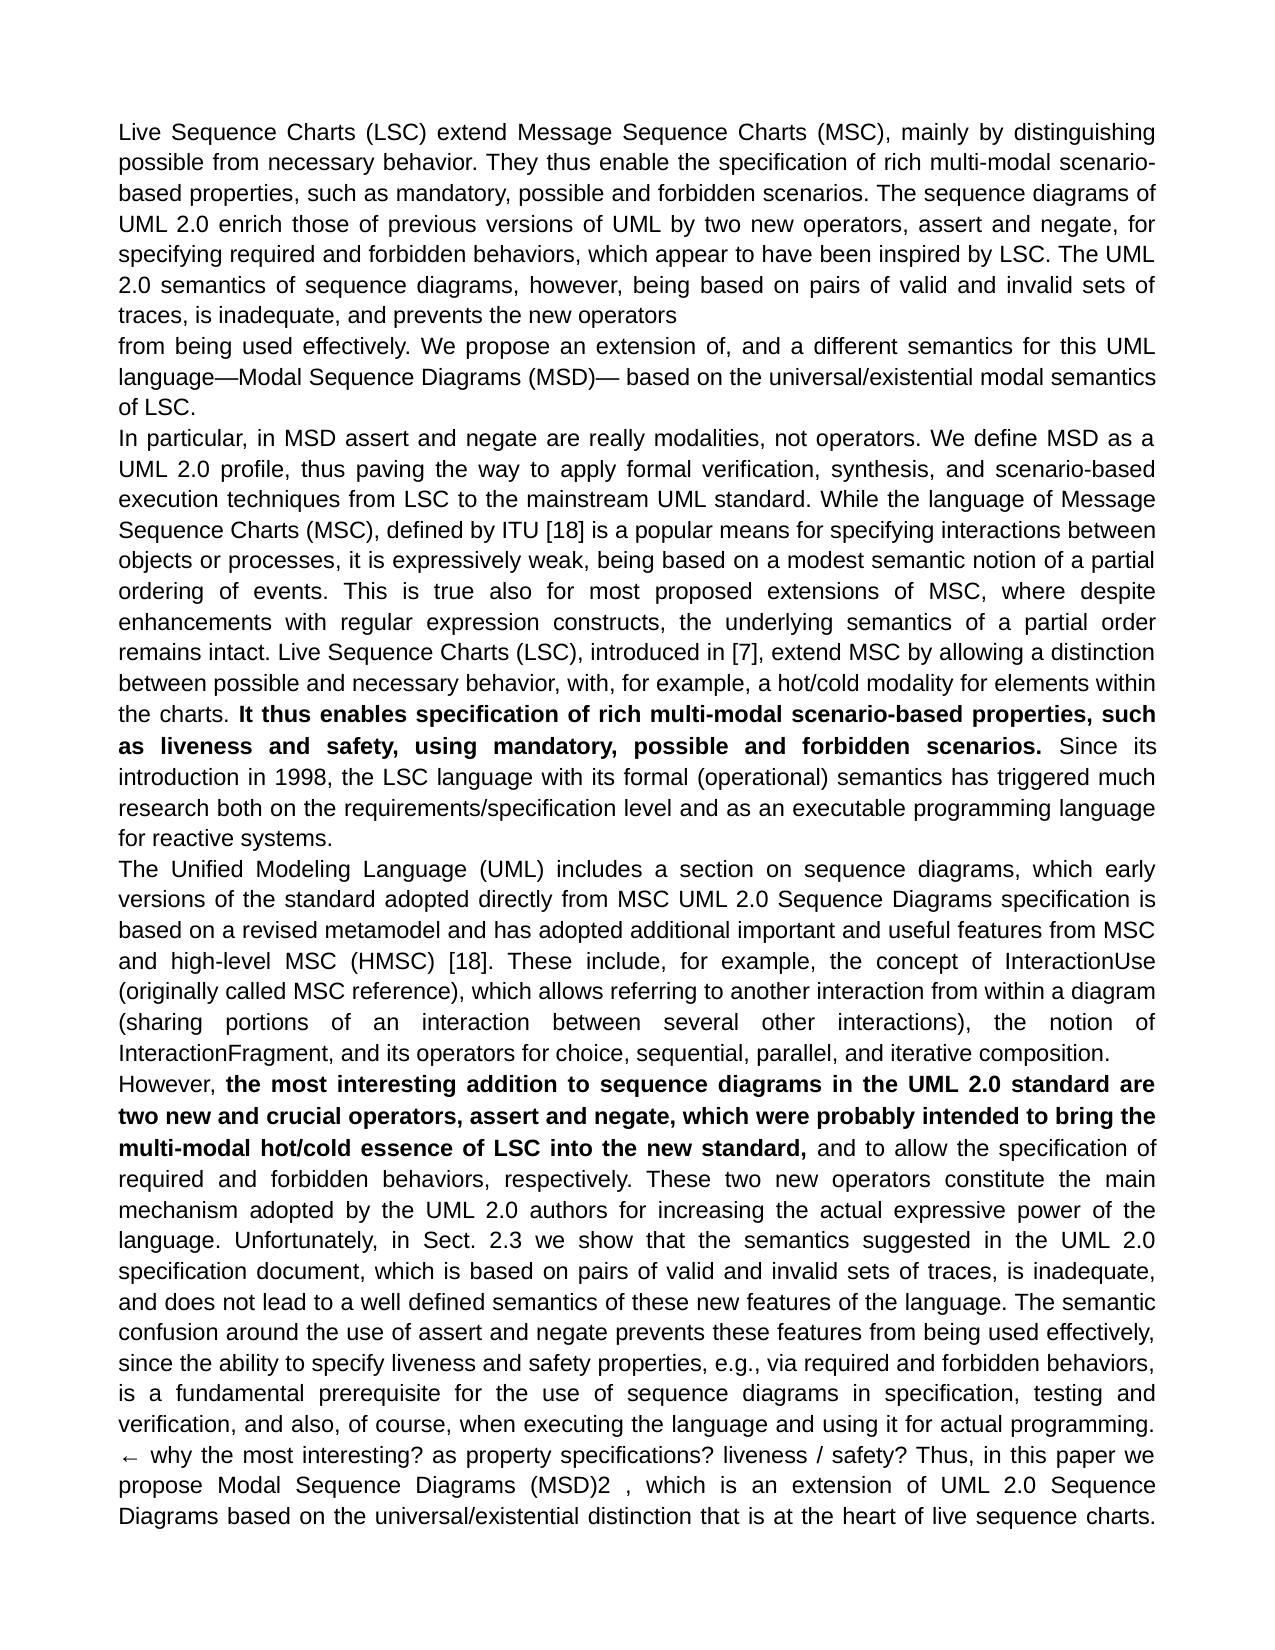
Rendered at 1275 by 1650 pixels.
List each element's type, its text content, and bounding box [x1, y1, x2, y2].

text The Unified Modeling Language (UML) includes a section on sequence diagrams, which early versions of the standard adopted directly from MSC UML 2.0 Sequence Diagrams specification is based on a revised metamodel and has adopted additional important and useful features from MSC and high-level MSC (HMSC) [18]. These include, for example, the concept of InteractionUse (originally called MSC reference), which allows referring to another interaction from within a diagram (sharing portions of an interaction between several other interactions), the notion of InteractionFragment, and its operators for choice, sequential, parallel, and iterative composition. [118, 855, 1157, 1066]
text In particular, in MSD assert and negate are really modalities, not operators. We define MSD as a UML 2.0 profile, thus paving the way to apply formal verification, synthesis, and scenario-based execution techniques from LSC to the mainstream UML standard. While the language of Message Sequence Charts (MSC), defined by ITU [18] is a popular means for specifying interactions between objects or processes, it is expressively weak, being based on a modest semantic notion of a partial ordering of events. This is true also for most proposed extensions of MSC, where despite enhancements with regular expression constructs, the underlying semantics of a partial order remains intact. Live Sequence Charts (LSC), introduced in [7], extend MSC by allowing a distinction between possible and necessary behavior, with, for example, a hot/cold modality for elements within the charts. It thus enables specification of rich multi-modal scenario-based properties, such as liveness and safety, using mandatory, possible and forbidden scenarios. Since its introduction in 1998, the LSC language with its formal (operational) semantics has triggered much research both on the requirements/specification level and as an executable programming language for reactive systems. [118, 424, 1157, 851]
text from being used effectively. We propose an extension of, and a different semantics for this UML language—Modal Sequence Diagrams (MSD)— based on the universal/existential modal semantics of LSC. [118, 332, 1157, 421]
text Live Sequence Charts (LSC) extend Message Sequence Charts (MSC), mainly by distinguishing possible from necessary behavior. They thus enable the specification of rich multi-modal scenario-based properties, such as mandatory, possible and forbidden scenarios. The sequence diagrams of UML 2.0 enrich those of previous versions of UML by two new operators, assert and negate, for specifying required and forbidden behaviors, which appear to have been inspired by LSC. The UML 2.0 semantics of sequence diagrams, however, being based on pairs of valid and invalid sets of traces, is inadequate, and prevents the new operators [118, 118, 1157, 329]
text However, the most interesting addition to sequence diagrams in the UML 2.0 standard are two new and crucial operators, assert and negate, which were probably intended to bring the multi-modal hot/cold essence of LSC into the new standard, and to allow the specification of required and forbidden behaviors, respectively. These two new operators constitute the main mechanism adopted by the UML 2.0 authors for increasing the actual expressive power of the language. Unfortunately, in Sect. 2.3 we show that the semantics suggested in the UML 2.0 specification document, which is based on pairs of valid and invalid sets of traces, is inadequate, and does not lead to a well defined semantics of these new features of the language. The semantic confusion around the use of assert and negate prevents these features from being used effectively, since the ability to specify liveness and safety properties, e.g., via required and forbidden behaviors, is a fundamental prerequisite for the use of sequence diagrams in specification, testing and verification, and also, of course, when executing the language and using it for actual programming. ← why the most interesting? as property specifications? liveness / safety? Thus, in this paper we propose Modal Sequence Diagrams (MSD)2 , which is an extension of UML 2.0 Sequence Diagrams based on the universal/existential distinction that is at the heart of live sequence charts. [118, 1069, 1157, 1529]
